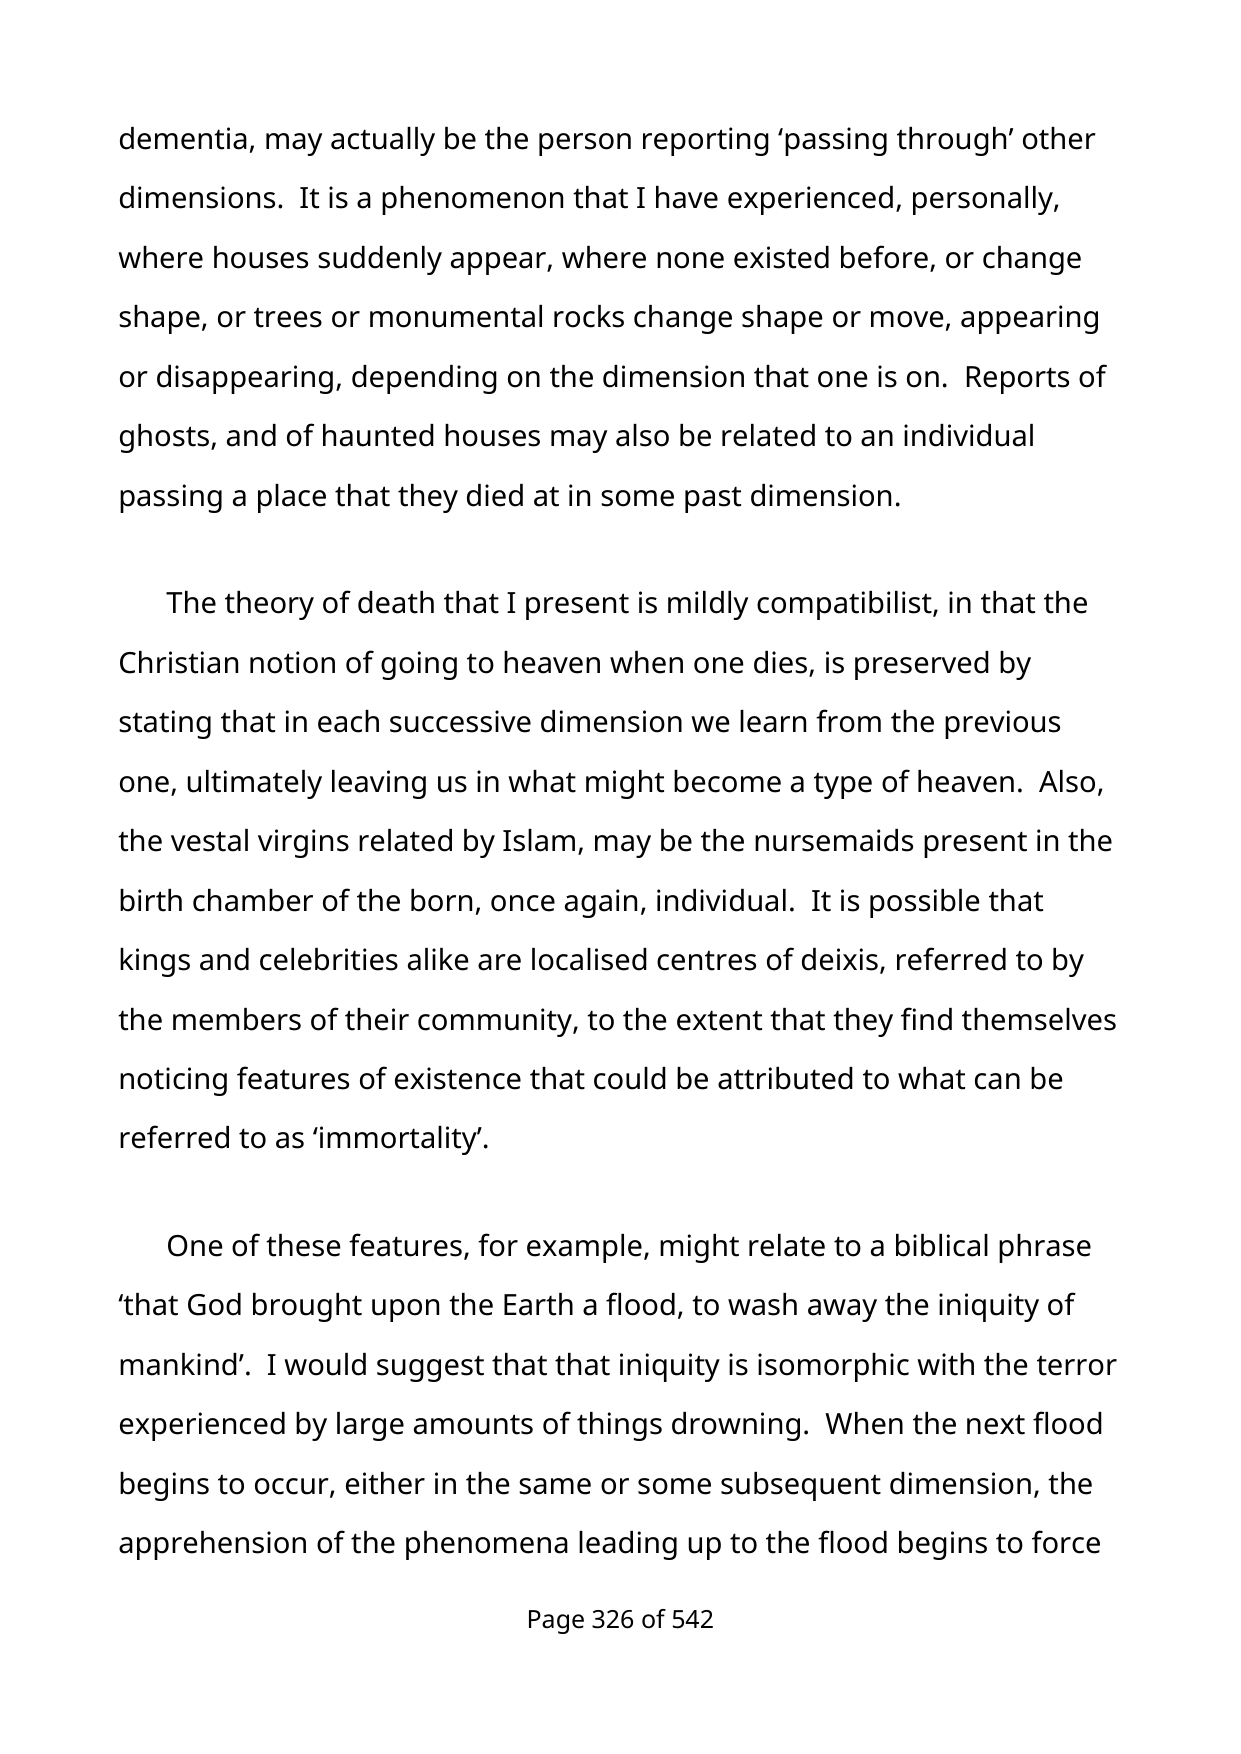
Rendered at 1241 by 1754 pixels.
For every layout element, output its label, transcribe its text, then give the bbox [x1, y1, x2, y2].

text The theory of death that I present is mildly compatibilist, in that the Christian notion of going to heaven when one dies, is preserved by stating that in each successive dimension we learn from the previous one, ultimately leaving us in what might become a type of heaven. Also, the vestal virgins related by Islam, may be the nursemaids present in the birth chamber of the born, once again, individual. It is possible that kings and celebrities alike are localised centres of deixis, referred to by the members of their community, to the extent that they find themselves noticing features of existence that could be attributed to what can be referred to as ‘immortality’. [118, 582, 1122, 1157]
text dementia, may actually be the person reporting ‘passing through’ other dimensions. It is a phenomenon that I have experienced, personally, where houses suddenly appear, where none existed before, or change shape, or trees or monumental rocks change shape or move, appearing or disappearing, depending on the dimension that one is on. Reports of ghosts, and of haunted houses may also be related to an individual passing a place that they died at in some past dimension. [118, 118, 1122, 515]
text One of these features, for example, might relate to a biblical phrase ‘that God brought upon the Earth a flood, to wash away the iniquity of mankind’. I would suggest that that iniquity is isomorphic with the terror experienced by large amounts of things drowning. When the next flood begins to occur, either in the same or some subsequent dimension, the apprehension of the phenomena leading up to the flood begins to force [118, 1225, 1122, 1562]
